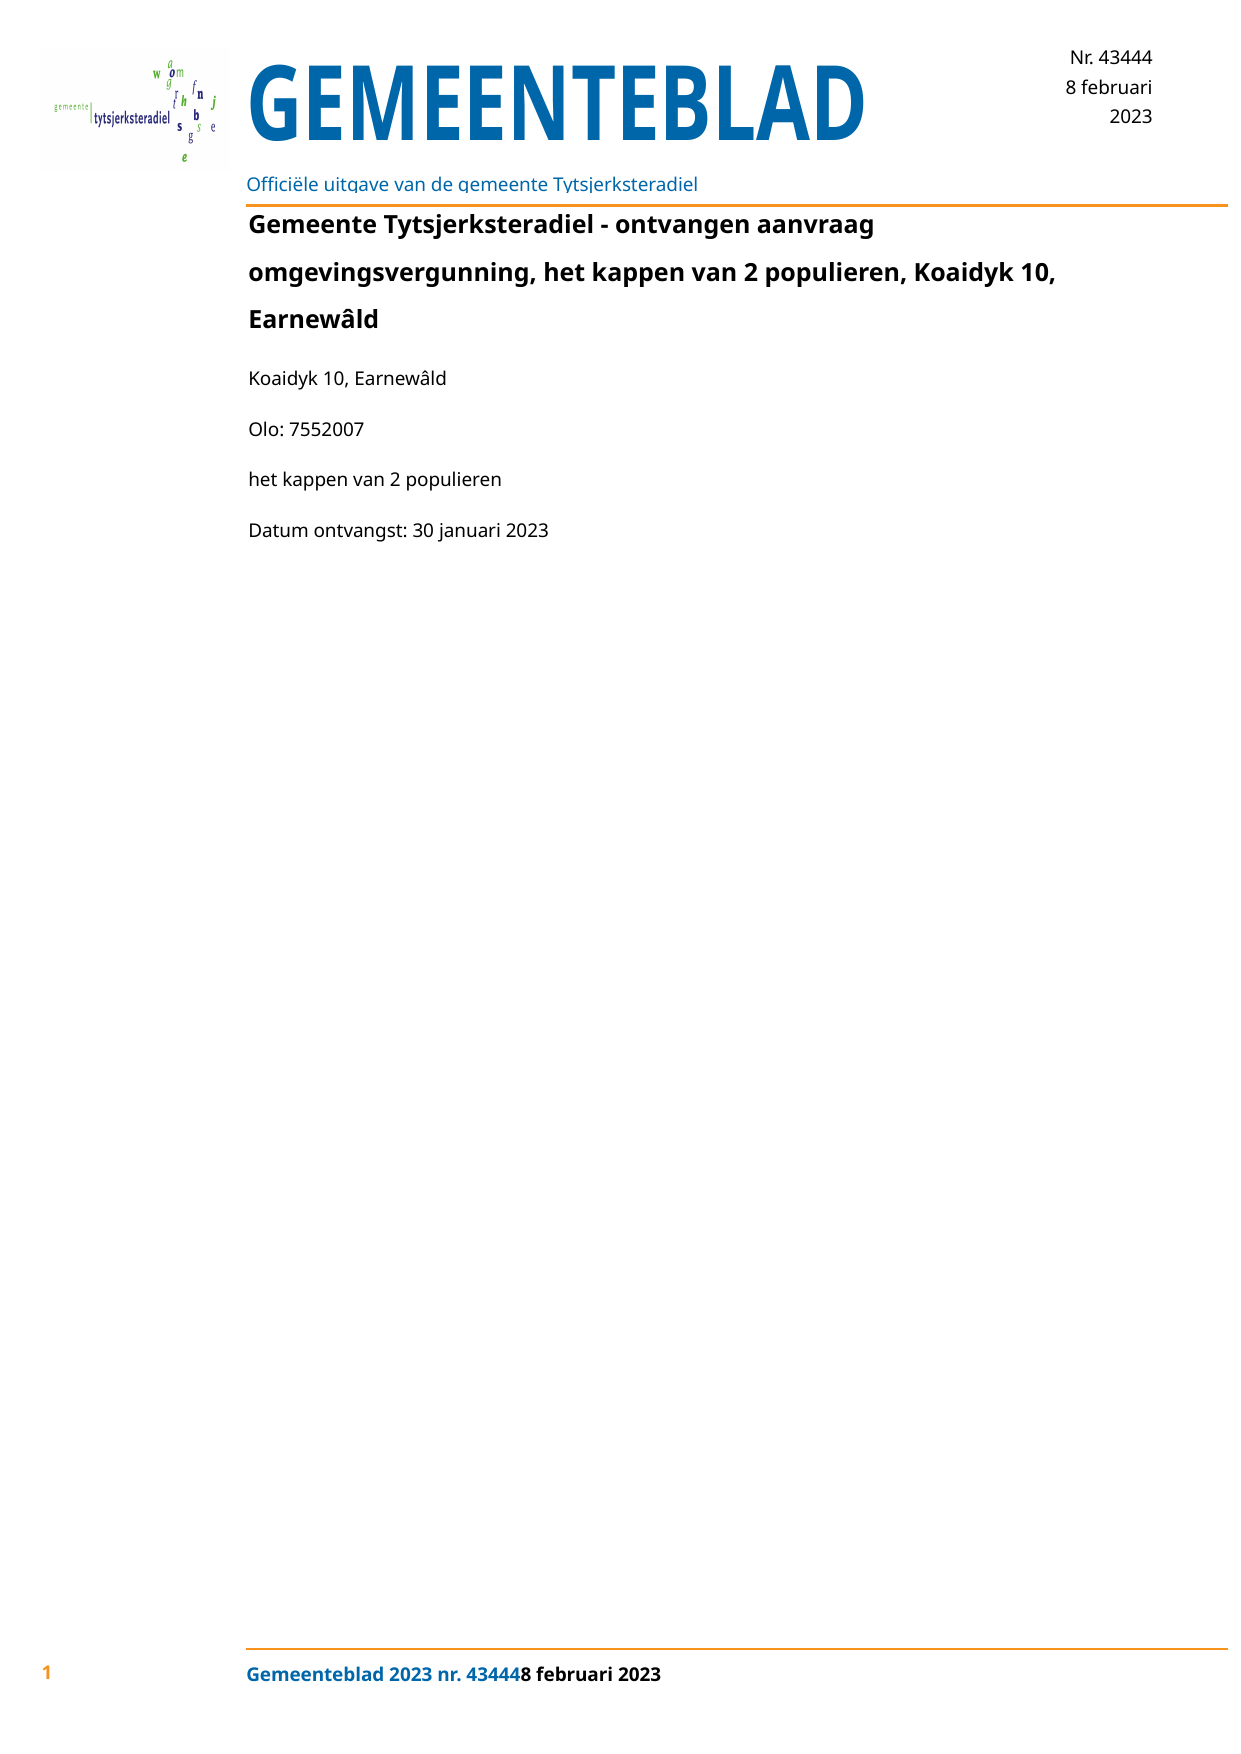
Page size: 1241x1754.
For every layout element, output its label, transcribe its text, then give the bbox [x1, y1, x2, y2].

text Koaidyk 10, Earnewâld [248, 366, 1152, 391]
picture [41, 47, 231, 172]
text Olo: 7552007 [248, 416, 1152, 442]
text Datum ontvangst: 30 januari 2023 [248, 517, 1152, 542]
text Gemeente Tytsjerksteradiel - ontvangen aanvraag omgevingsvergunning, het kappen van 2 populieren, Koaidyk 10, Earnewâld [248, 207, 1152, 336]
text het kappen van 2 populieren [248, 466, 1152, 492]
